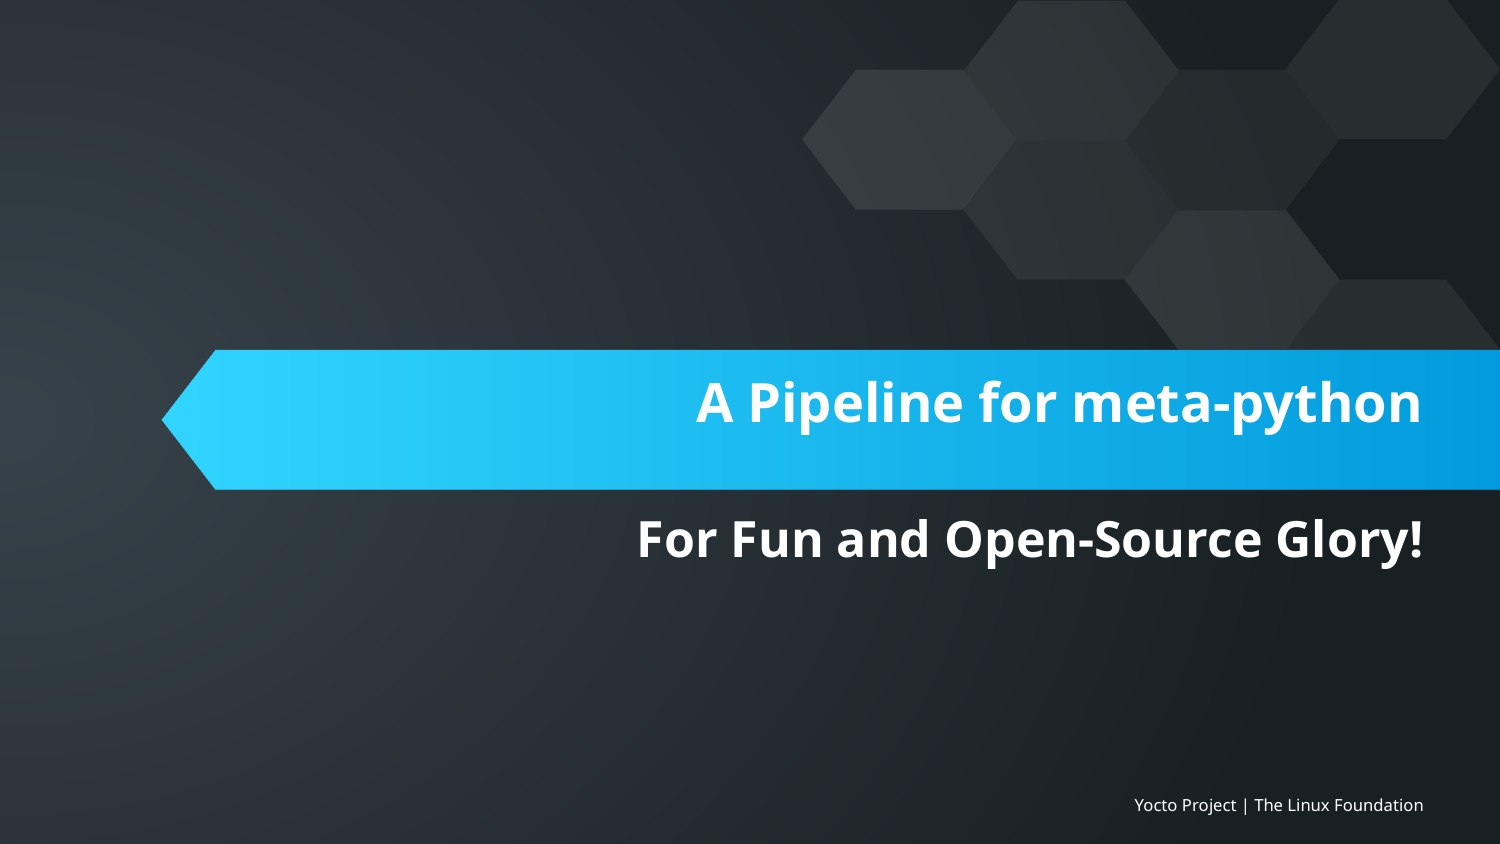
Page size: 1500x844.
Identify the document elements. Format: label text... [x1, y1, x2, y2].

picture [0, 0, 1500, 844]
title A Pipeline for meta-python [300, 368, 1424, 476]
list For Fun and Open-Source Glory! [296, 507, 1424, 615]
